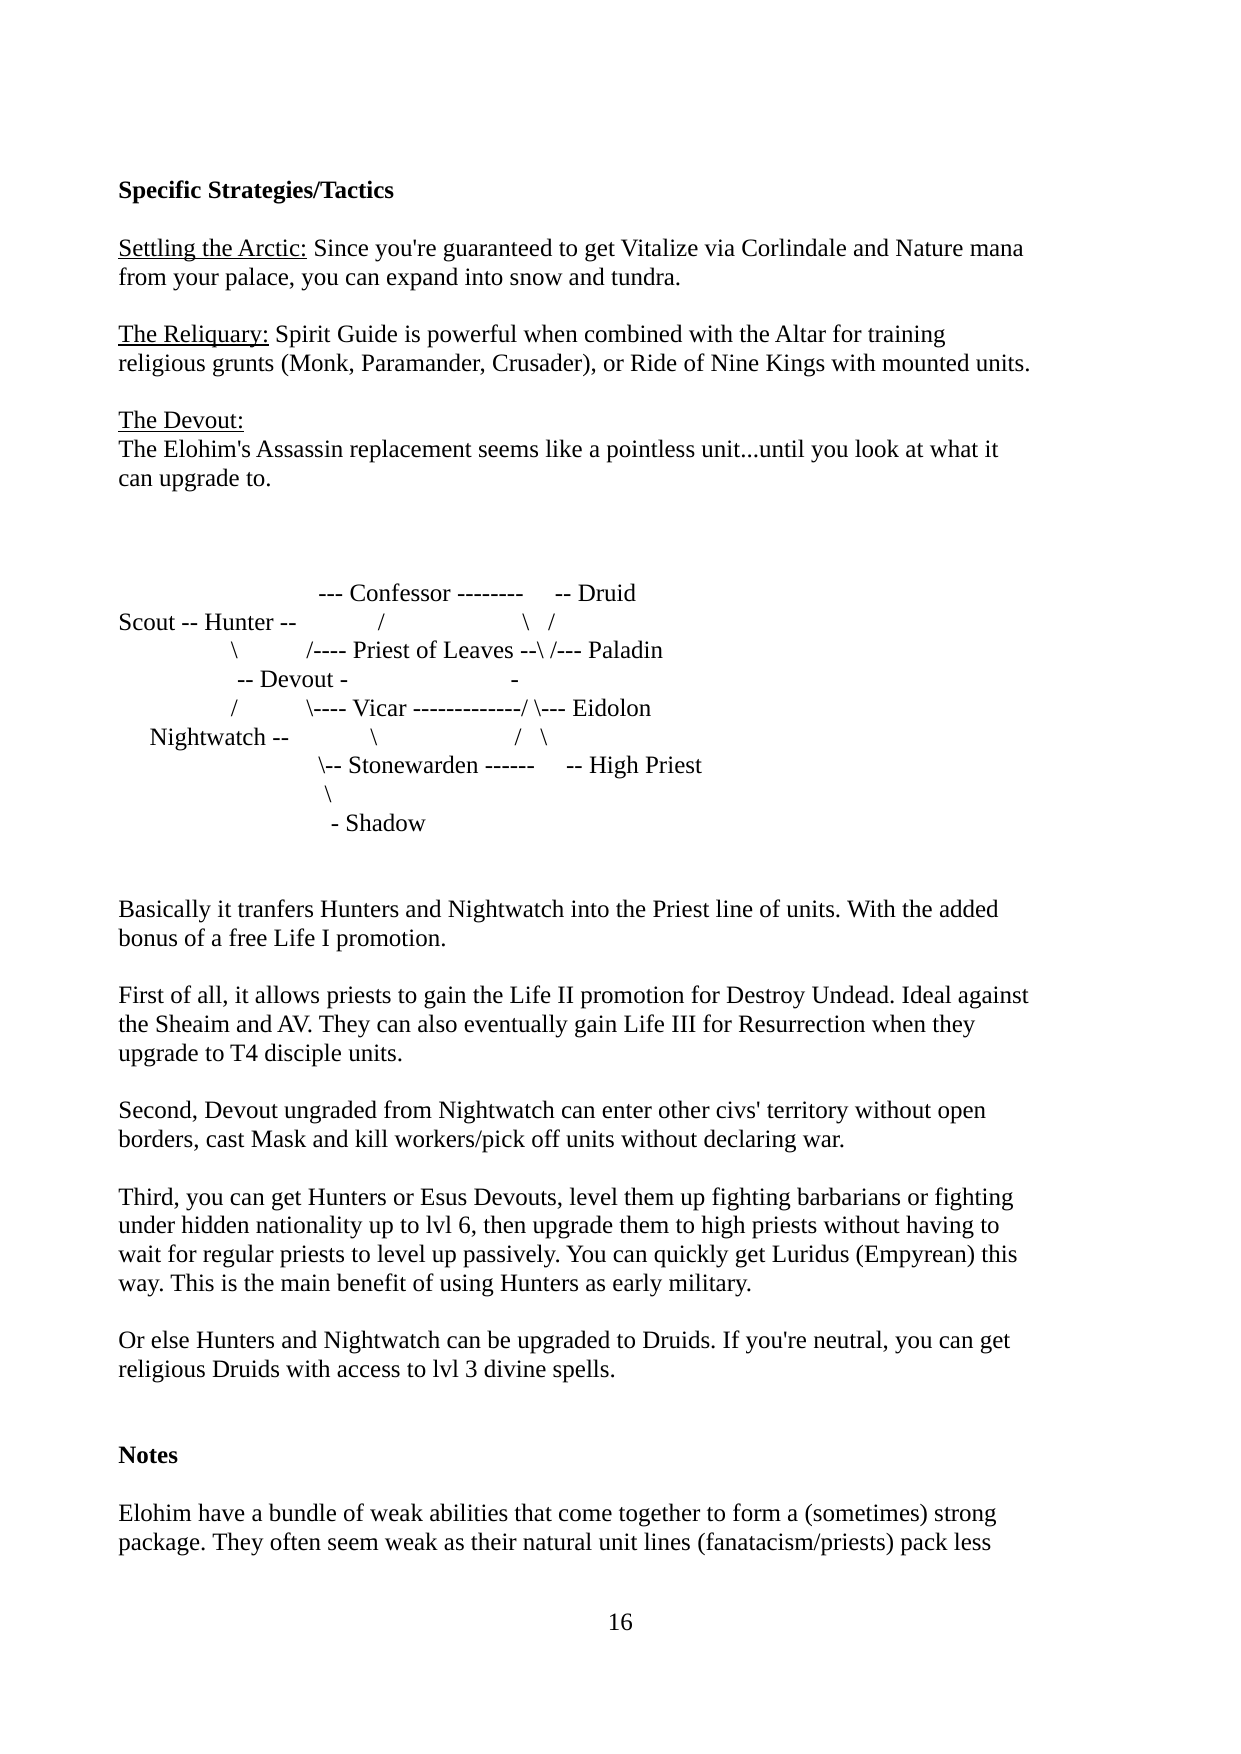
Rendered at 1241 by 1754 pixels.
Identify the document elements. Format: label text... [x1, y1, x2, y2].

text - Shadow [118, 808, 1032, 837]
text The Elohim's Assassin replacement seems like a pointless unit...until you look at what it can upgrade to. [118, 434, 1032, 492]
text \ [118, 779, 1032, 808]
text Notes [118, 1441, 1032, 1469]
text \-- Stonewarden ------ -- High Priest [118, 751, 1032, 779]
text Second, Devout ungraded from Nightwatch can enter other civs' territory without open borders, cast Mask and kill workers/pick off units without declaring war. [118, 1096, 1032, 1153]
text Or else Hunters and Nightwatch can be upgraded to Druids. If you're neutral, you can get religious Druids with access to lvl 3 divine spells. [118, 1326, 1032, 1383]
text / \---- Vicar -------------/ \--- Eidolon [118, 693, 1032, 722]
text Scout -- Hunter -- / \ / [118, 607, 1032, 636]
text Third, you can get Hunters or Esus Devouts, level them up fighting barbarians or fighting under hidden nationality up to lvl 6, then upgrade them to high priests without having to wait for regular priests to level up passively. You can quickly get Luridus (Empyrean) this way. This is the main benefit of using Hunters as early military. [118, 1182, 1032, 1297]
text --- Confessor -------- -- Druid [118, 578, 1032, 607]
text -- Devout - - [118, 664, 1032, 693]
text Settling the Arctic: Since you're guaranteed to get Vitalize via Corlindale and Nature mana from your palace, you can expand into snow and tundra. [118, 233, 1032, 291]
text Specific Strategies/Tactics [118, 176, 1032, 204]
text Elohim have a bundle of weak abilities that come together to form a (sometimes) strong package. They often seem weak as their natural unit lines (fanatacism/priests) pack less [118, 1498, 1032, 1556]
text The Devout: [118, 406, 1032, 434]
text \ /---- Priest of Leaves --\ /--- Paladin [118, 636, 1032, 664]
text Nightwatch -- \ / \ [118, 722, 1032, 751]
text Basically it tranfers Hunters and Nightwatch into the Priest line of units. With the added bonus of a free Life I promotion. [118, 894, 1032, 952]
text First of all, it allows priests to gain the Life II promotion for Destroy Undead. Ideal against the Sheaim and AV. They can also eventually gain Life III for Resurrection when they upgrade to T4 disciple units. [118, 981, 1032, 1067]
text The Reliquary: Spirit Guide is powerful when combined with the Altar for training religious grunts (Monk, Paramander, Crusader), or Ride of Nine Kings with mounted units. [118, 319, 1032, 377]
